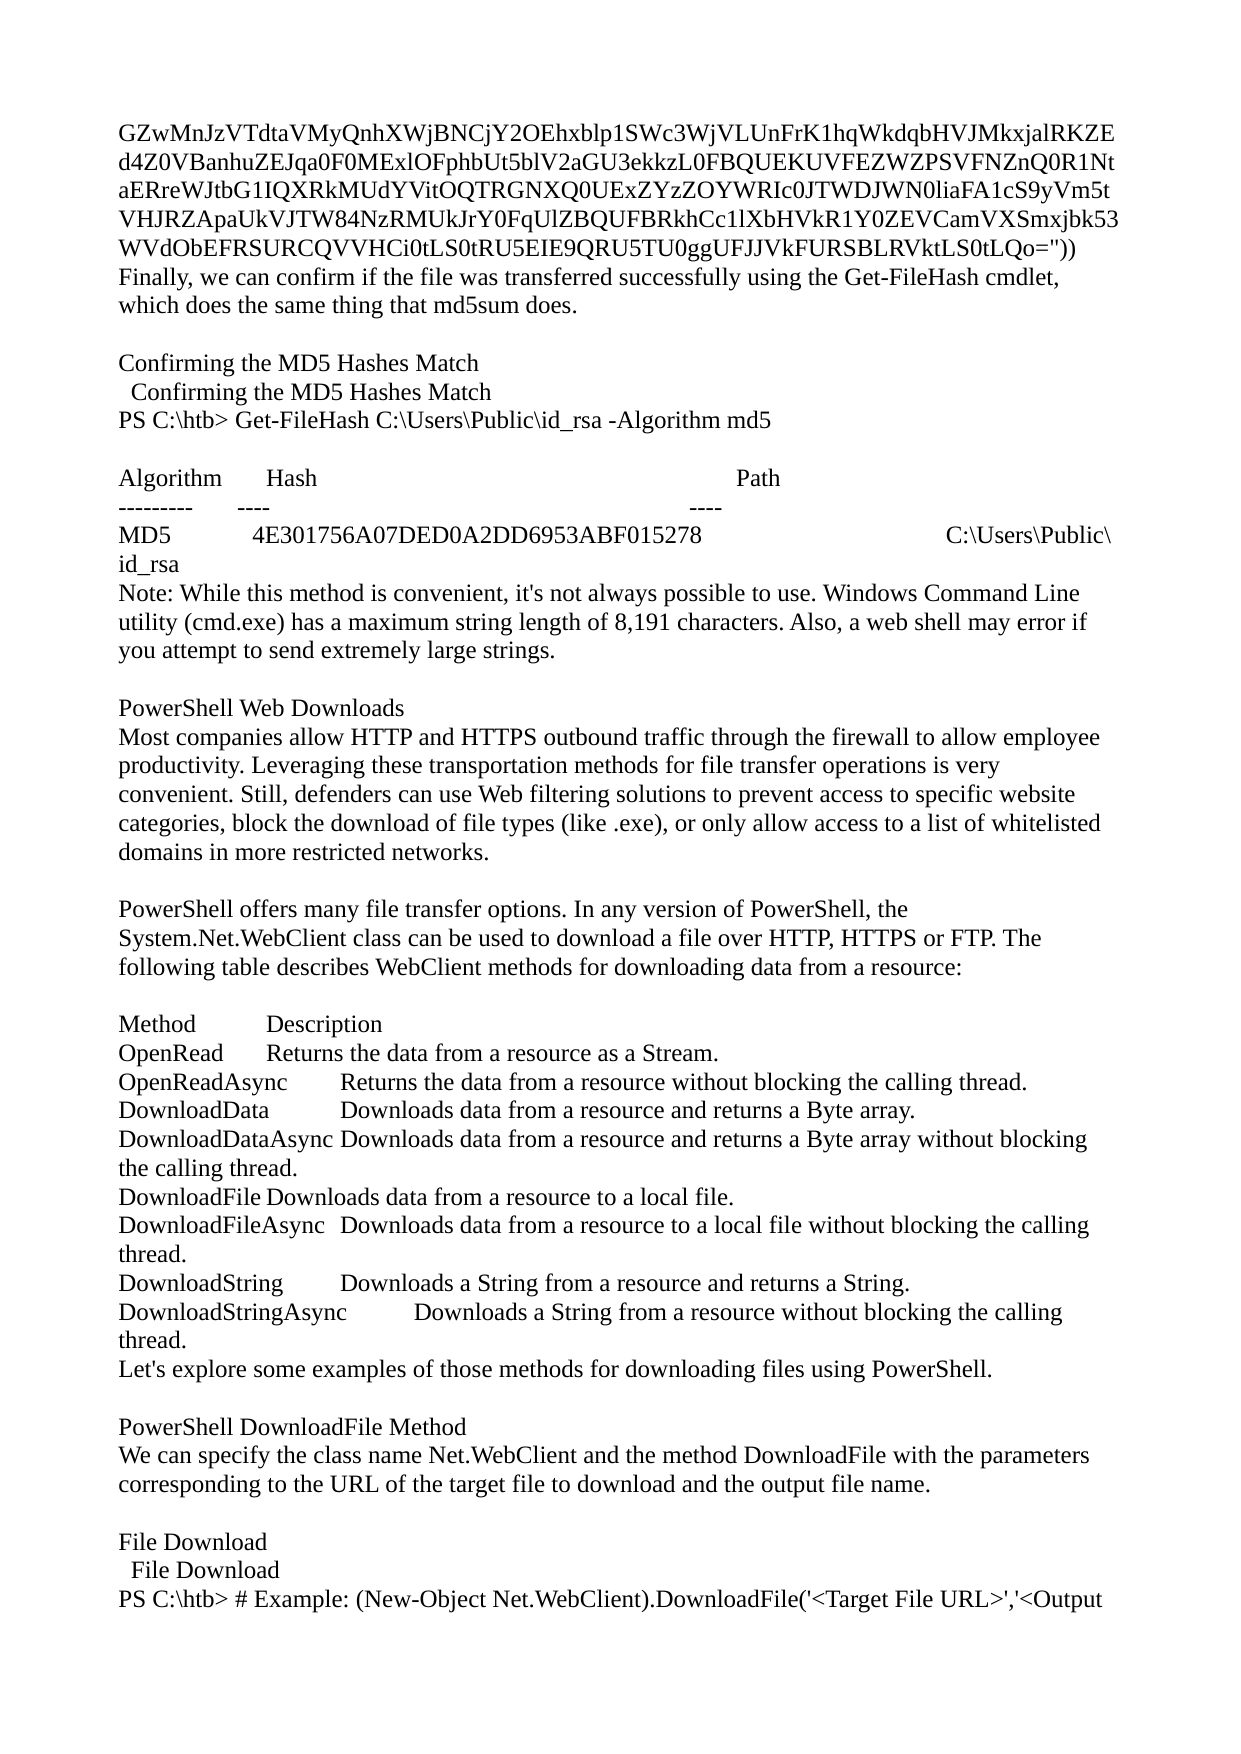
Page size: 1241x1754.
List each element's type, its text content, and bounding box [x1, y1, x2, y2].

text Confirming the MD5 Hashes Match [118, 348, 1122, 377]
text PowerShell offers many file transfer options. In any version of PowerShell, the System.Net.WebClient class can be used to download a file over HTTP, HTTPS or FTP. The following table describes WebClient methods for downloading data from a resource: [118, 894, 1122, 981]
text PS C:\htb> # Example: (New-Object Net.WebClient).DownloadFile('<Target File URL>','<Output [118, 1584, 1122, 1613]
text File Download [118, 1556, 1122, 1584]
text MD5 4E301756A07DED0A2DD6953ABF015278 C:\Users\Public\id_rsa [118, 521, 1122, 578]
text GZwMnJzVTdtaVMyQnhXWjBNCjY2OEhxblp1SWc3WjVLUnFrK1hqWkdqbHVJMkxjalRKZEd4Z0VBanhuZEJqa0F0MExlOFphbUt5blV2aGU3ekkzL0FBQUEKUVFEZWZPSVFNZnQ0R1NtaERreWJtbG1IQXRkMUdYVitOQTRGNXQ0UExZYzZOYWRIc0JTWDJWN0liaFA1cS9yVm5tVHJRZApaUkVJTW84NzRMUkJrY0FqUlZBQUFBRkhCc1lXbHVkR1Y0ZEVCamVXSmxjbk53WVdObEFRSURCQVVHCi0tLS0tRU5EIE9QRU5TU0ggUFJJVkFURSBLRVktLS0tLQo=")) [118, 118, 1122, 262]
text Confirming the MD5 Hashes Match [118, 377, 1122, 406]
text Most companies allow HTTP and HTTPS outbound traffic through the firewall to allow employee productivity. Leveraging these transportation methods for file transfer operations is very convenient. Still, defenders can use Web filtering solutions to prevent access to specific website categories, block the download of file types (like .exe), or only allow access to a list of whitelisted domains in more restricted networks. [118, 722, 1122, 866]
text We can specify the class name Net.WebClient and the method DownloadFile with the parameters corresponding to the URL of the target file to download and the output file name. [118, 1441, 1122, 1498]
text OpenReadAsync Returns the data from a resource without blocking the calling thread. [118, 1067, 1122, 1096]
text PS C:\htb> Get-FileHash C:\Users\Public\id_rsa -Algorithm md5 [118, 406, 1122, 434]
text DownloadStringAsync Downloads a String from a resource without blocking the calling thread. [118, 1297, 1122, 1354]
text OpenRead Returns the data from a resource as a Stream. [118, 1038, 1122, 1067]
text PowerShell DownloadFile Method [118, 1412, 1122, 1441]
text --------- ---- ---- [118, 492, 1122, 521]
text DownloadDataAsync Downloads data from a resource and returns a Byte array without blocking the calling thread. [118, 1124, 1122, 1182]
text DownloadString Downloads a String from a resource and returns a String. [118, 1268, 1122, 1297]
text Algorithm Hash Path [118, 463, 1122, 492]
text File Download [118, 1527, 1122, 1556]
text Method Description [118, 1009, 1122, 1038]
text Note: While this method is convenient, it's not always possible to use. Windows Command Line utility (cmd.exe) has a maximum string length of 8,191 characters. Also, a web shell may error if you attempt to send extremely large strings. [118, 578, 1122, 664]
text DownloadData Downloads data from a resource and returns a Byte array. [118, 1096, 1122, 1124]
text Let's explore some examples of those methods for downloading files using PowerShell. [118, 1354, 1122, 1383]
text PowerShell Web Downloads [118, 693, 1122, 722]
text DownloadFileAsync Downloads data from a resource to a local file without blocking the calling thread. [118, 1211, 1122, 1268]
text Finally, we can confirm if the file was transferred successfully using the Get-FileHash cmdlet, which does the same thing that md5sum does. [118, 262, 1122, 319]
text DownloadFile Downloads data from a resource to a local file. [118, 1182, 1122, 1211]
